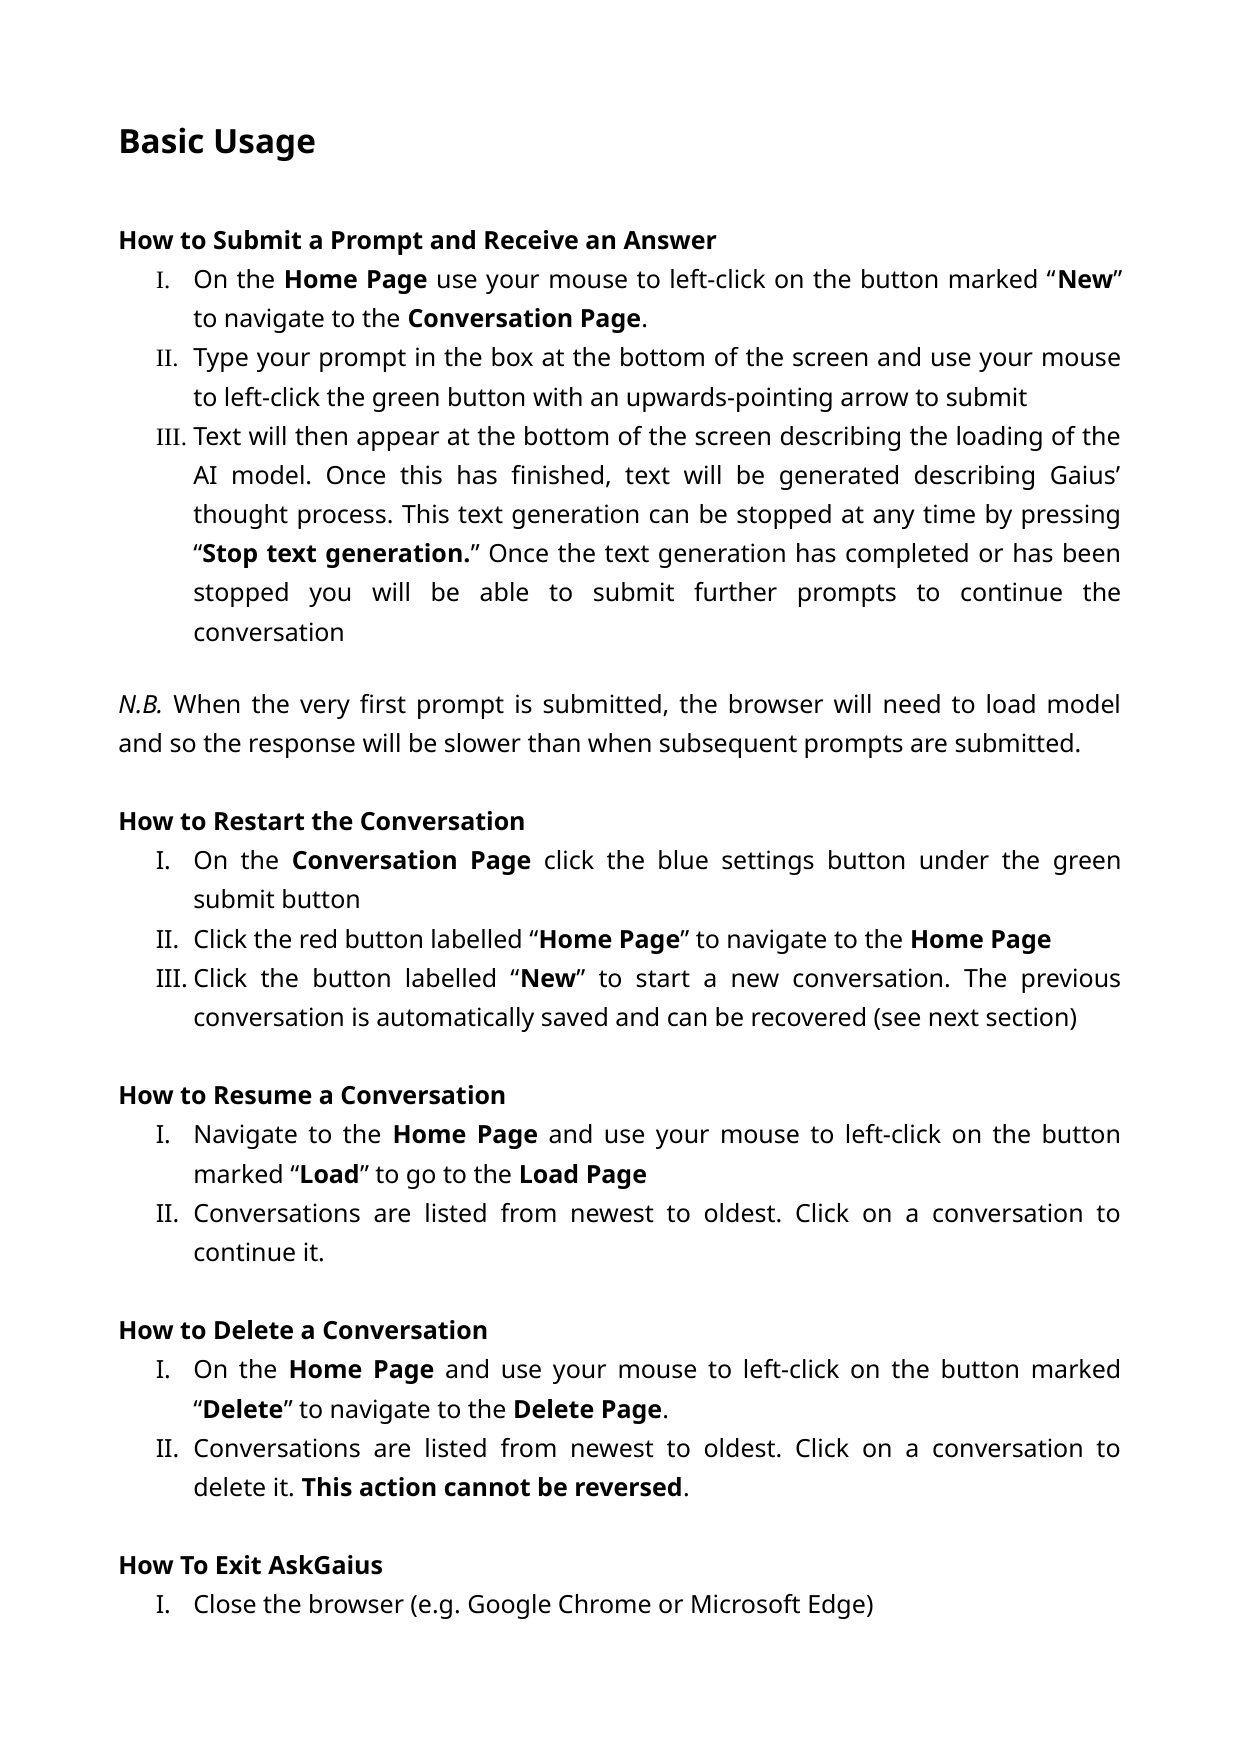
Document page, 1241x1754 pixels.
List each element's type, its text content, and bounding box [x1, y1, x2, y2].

text How to Resume a Conversation [118, 1078, 1122, 1112]
text How to Submit a Prompt and Receive an Answer [118, 222, 1122, 257]
list On the Conversation Page click the blue settings button under the green submit button [156, 843, 1122, 916]
list Conversations are listed from newest to oldest. Click on a conversation to continue it. [156, 1196, 1122, 1269]
list Click the red button labelled “Home Page” to navigate to the Home Page [156, 921, 1122, 955]
text How To Exit AskGaius [118, 1548, 1122, 1582]
list Close the browser (e.g. Google Chrome or Microsoft Edge) [156, 1587, 1122, 1621]
list Conversations are listed from newest to oldest. Click on a conversation to delete it. This action cannot be reversed. [156, 1431, 1122, 1504]
text How to Delete a Conversation [118, 1313, 1122, 1347]
list Text will then appear at the bottom of the screen describing the loading of the AI model. Once this has finished, text will be generated describing Gaius’ thought process. This text generation can be stopped at any time by pressing “Stop text generation.” Once the text generation has completed or has been stopped you will be able to submit further prompts to continue the conversation [156, 418, 1122, 648]
text How to Restart the Conversation [118, 804, 1122, 838]
list Click the button labelled “New” to start a new conversation. The previous conversation is automatically saved and can be recovered (see next section) [156, 961, 1122, 1034]
list Navigate to the Home Page and use your mouse to left-click on the button marked “Load” to go to the Load Page [156, 1117, 1122, 1190]
list Type your prompt in the box at the bottom of the screen and use your mouse to left-click the green button with an upwards-pointing arrow to submit [156, 340, 1122, 413]
list On the Home Page and use your mouse to left-click on the button marked “Delete” to navigate to the Delete Page. [156, 1352, 1122, 1425]
text Basic Usage [118, 118, 1122, 163]
text N.B. When the very first prompt is submitted, the browser will need to load model and so the response will be slower than when subsequent prompts are submitted. [118, 686, 1122, 759]
list On the Home Page use your mouse to left-click on the button marked “New” to navigate to the Conversation Page. [156, 262, 1122, 335]
